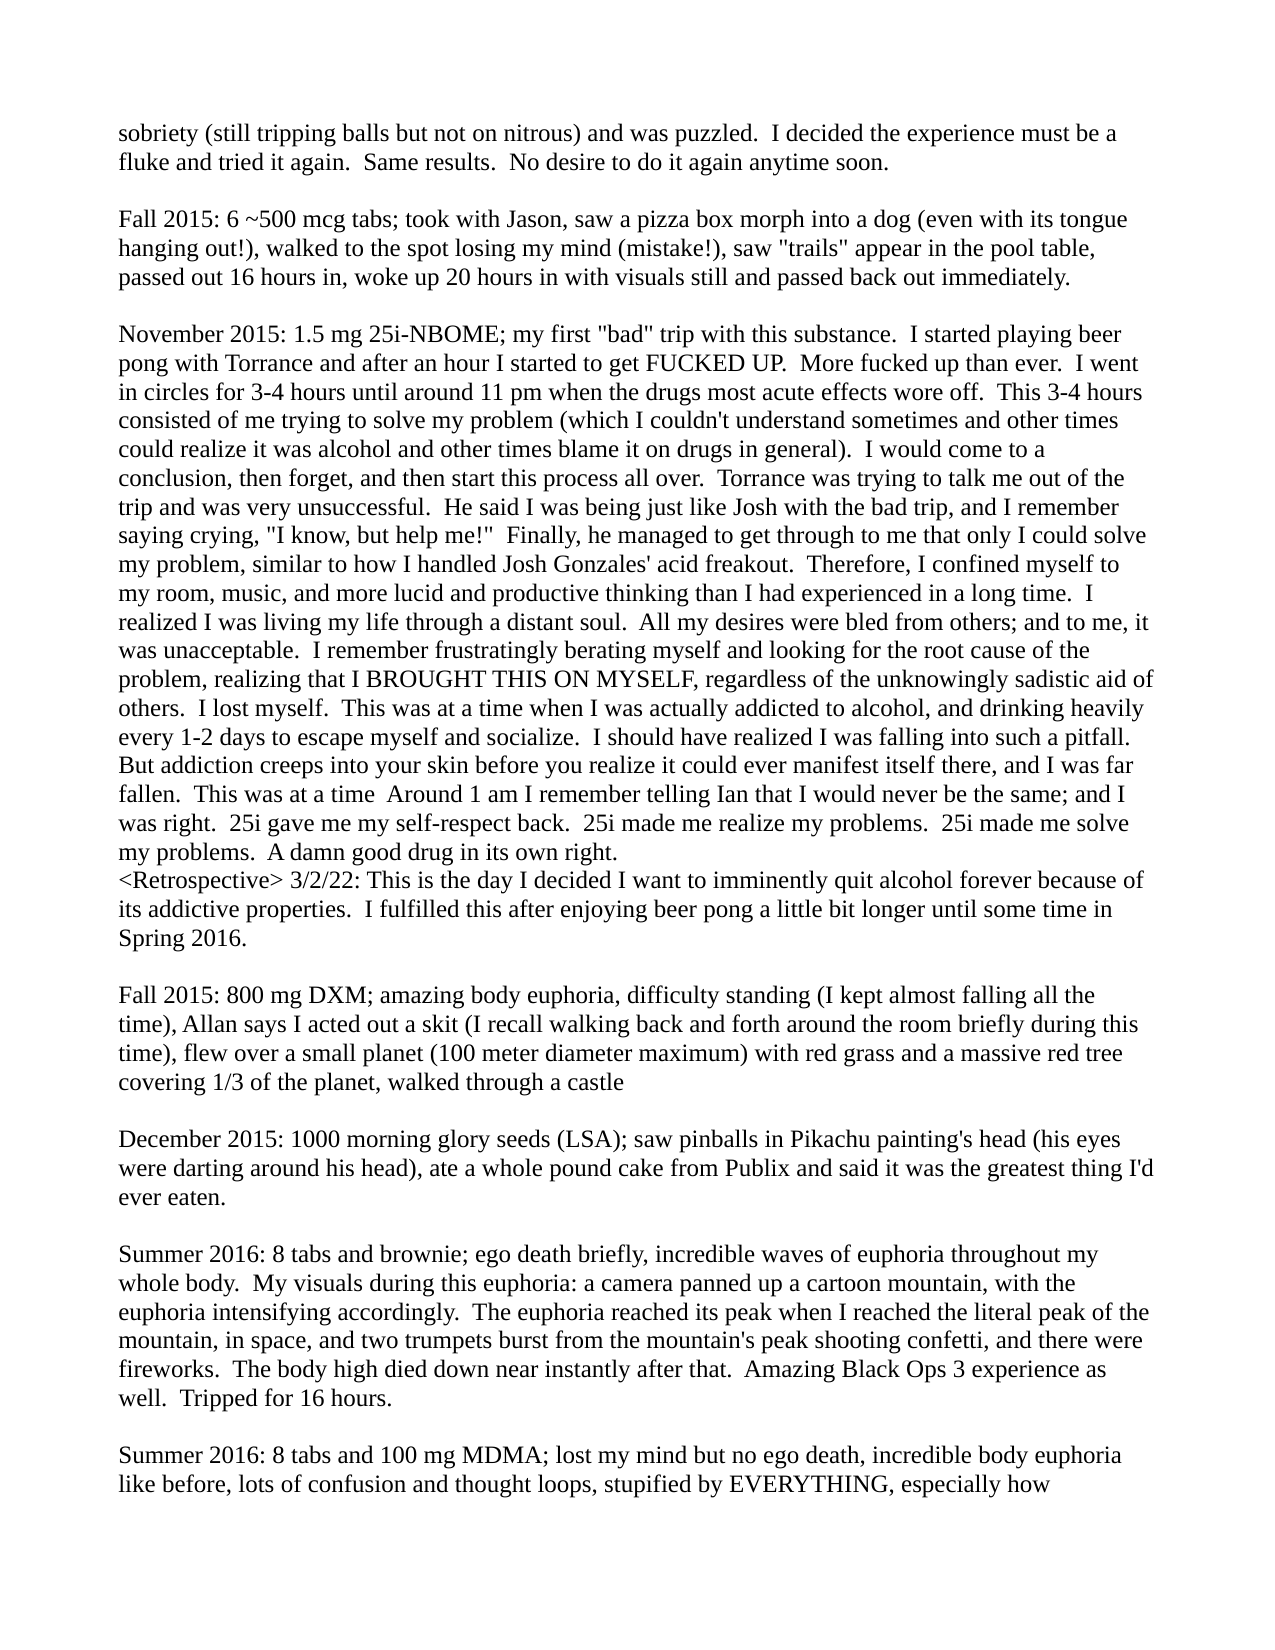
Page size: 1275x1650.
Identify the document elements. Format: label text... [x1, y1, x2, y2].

text sobriety (still tripping balls but not on nitrous) and was puzzled. I decided the experience must be a fluke and tried it again. Same results. No desire to do it again anytime soon. [118, 118, 1157, 176]
text Fall 2015: 800 mg DXM; amazing body euphoria, difficulty standing (I kept almost falling all the time), Allan says I acted out a skit (I recall walking back and forth around the room briefly during this time), flew over a small planet (100 meter diameter maximum) with red grass and a massive red tree covering 1/3 of the planet, walked through a castle [118, 981, 1157, 1096]
text November 2015: 1.5 mg 25i-NBOME; my first "bad" trip with this substance. I started playing beer pong with Torrance and after an hour I started to get FUCKED UP. More fucked up than ever. I went in circles for 3-4 hours until around 11 pm when the drugs most acute effects wore off. This 3-4 hours consisted of me trying to solve my problem (which I couldn't understand sometimes and other times could realize it was alcohol and other times blame it on drugs in general). I would come to a conclusion, then forget, and then start this process all over. Torrance was trying to talk me out of the trip and was very unsuccessful. He said I was being just like Josh with the bad trip, and I remember saying crying, "I know, but help me!" Finally, he managed to get through to me that only I could solve my problem, similar to how I handled Josh Gonzales' acid freakout. Therefore, I confined myself to my room, music, and more lucid and productive thinking than I had experienced in a long time. I realized I was living my life through a distant soul. All my desires were bled from others; and to me, it was unacceptable. I remember frustratingly berating myself and looking for the root cause of the problem, realizing that I BROUGHT THIS ON MYSELF, regardless of the unknowingly sadistic aid of others. I lost myself. This was at a time when I was actually addicted to alcohol, and drinking heavily every 1-2 days to escape myself and socialize. I should have realized I was falling into such a pitfall. But addiction creeps into your skin before you realize it could ever manifest itself there, and I was far fallen. This was at a time Around 1 am I remember telling Ian that I would never be the same; and I was right. 25i gave me my self-respect back. 25i made me realize my problems. 25i made me solve my problems. A damn good drug in its own right. [118, 319, 1157, 866]
text Fall 2015: 6 ~500 mcg tabs; took with Jason, saw a pizza box morph into a dog (even with its tongue hanging out!), walked to the spot losing my mind (mistake!), saw "trails" appear in the pool table, passed out 16 hours in, woke up 20 hours in with visuals still and passed back out immediately. [118, 204, 1157, 291]
text <Retrospective> 3/2/22: This is the day I decided I want to imminently quit alcohol forever because of its addictive properties. I fulfilled this after enjoying beer pong a little bit longer until some time in Spring 2016. [118, 866, 1157, 952]
text December 2015: 1000 morning glory seeds (LSA); saw pinballs in Pikachu painting's head (his eyes were darting around his head), ate a whole pound cake from Publix and said it was the greatest thing I'd ever eaten. [118, 1124, 1157, 1211]
text Summer 2016: 8 tabs and brownie; ego death briefly, incredible waves of euphoria throughout my whole body. My visuals during this euphoria: a camera panned up a cartoon mountain, with the euphoria intensifying accordingly. The euphoria reached its peak when I reached the literal peak of the mountain, in space, and two trumpets burst from the mountain's peak shooting confetti, and there were fireworks. The body high died down near instantly after that. Amazing Black Ops 3 experience as well. Tripped for 16 hours. [118, 1239, 1157, 1412]
text Summer 2016: 8 tabs and 100 mg MDMA; lost my mind but no ego death, incredible body euphoria like before, lots of confusion and thought loops, stupified by EVERYTHING, especially how [118, 1441, 1157, 1498]
